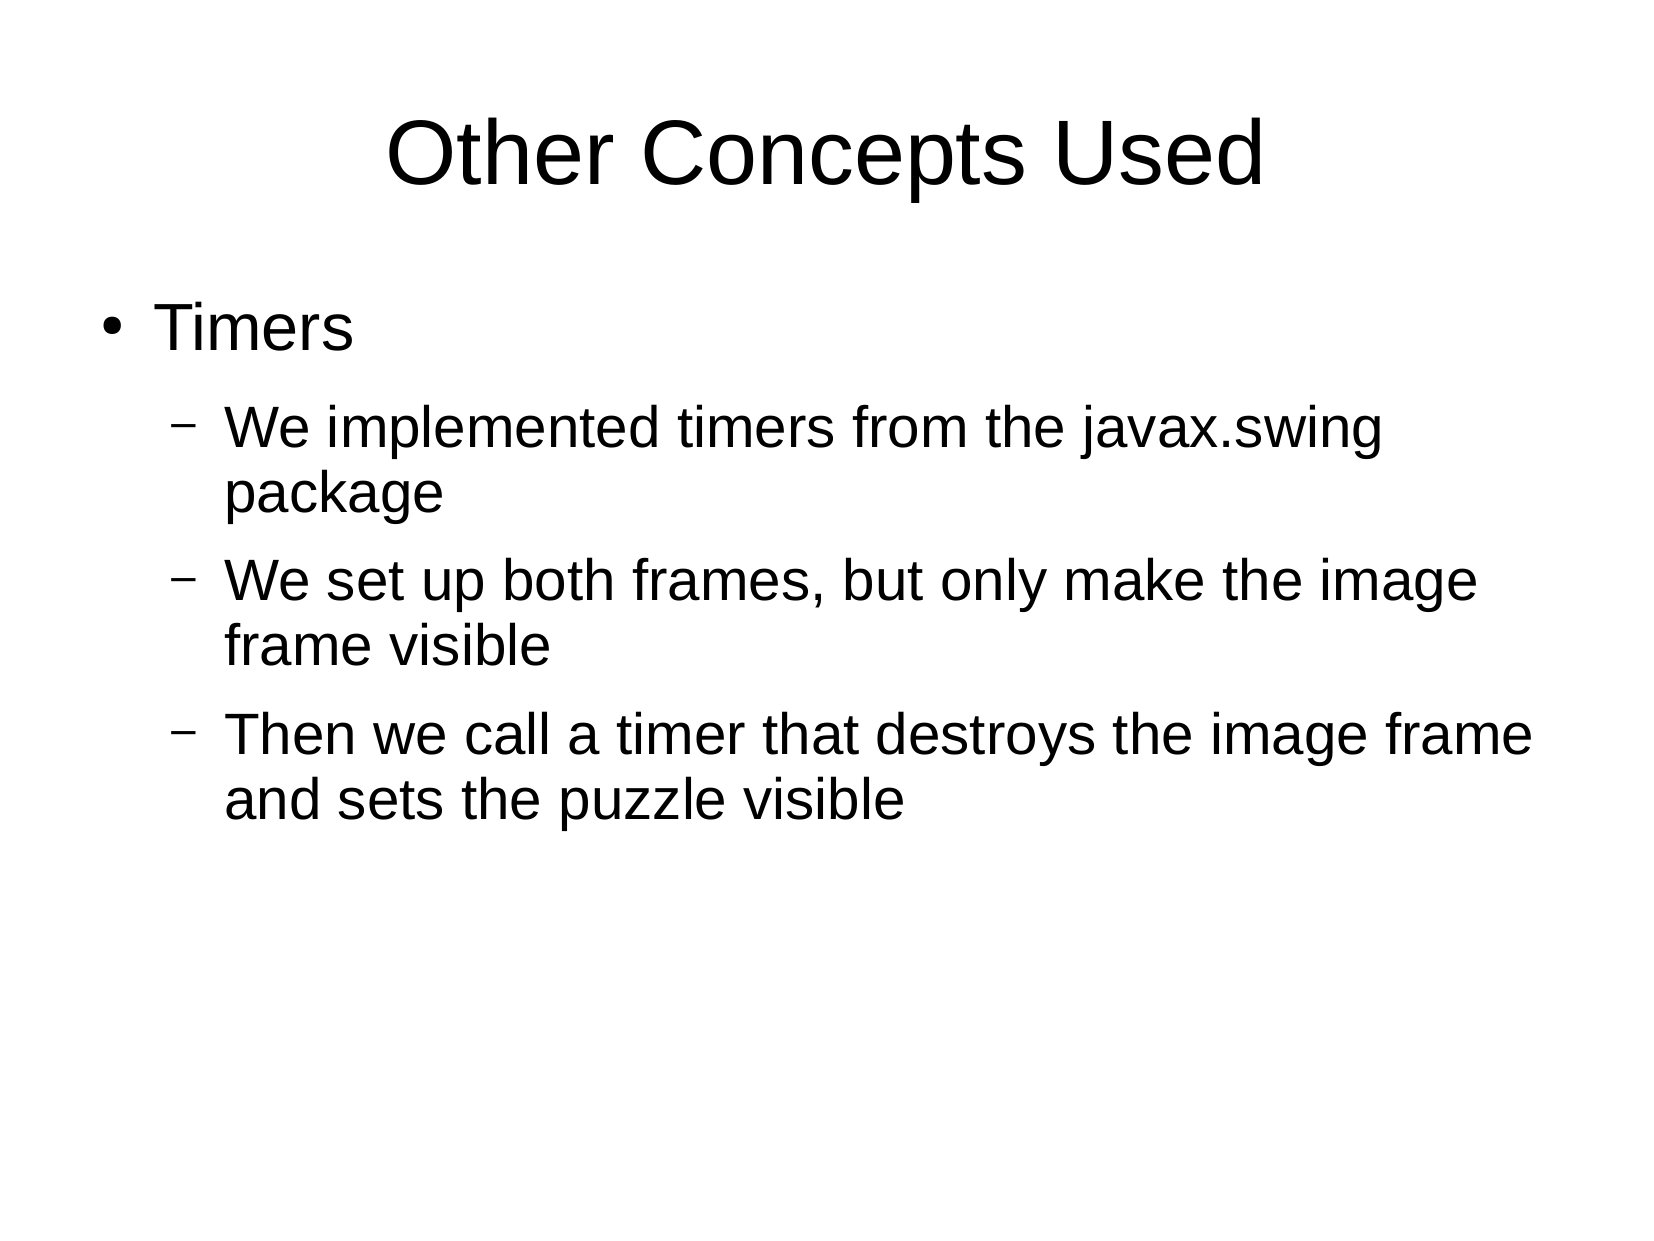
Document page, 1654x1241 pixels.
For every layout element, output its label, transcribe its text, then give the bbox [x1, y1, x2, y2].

title Other Concepts Used [82, 49, 1571, 257]
list Timers We implemented timers from the javax.swing package We set up both frames, but only make the image frame visible Then we call a timer that destroys the image frame and sets the puzzle visible [82, 290, 1571, 1010]
